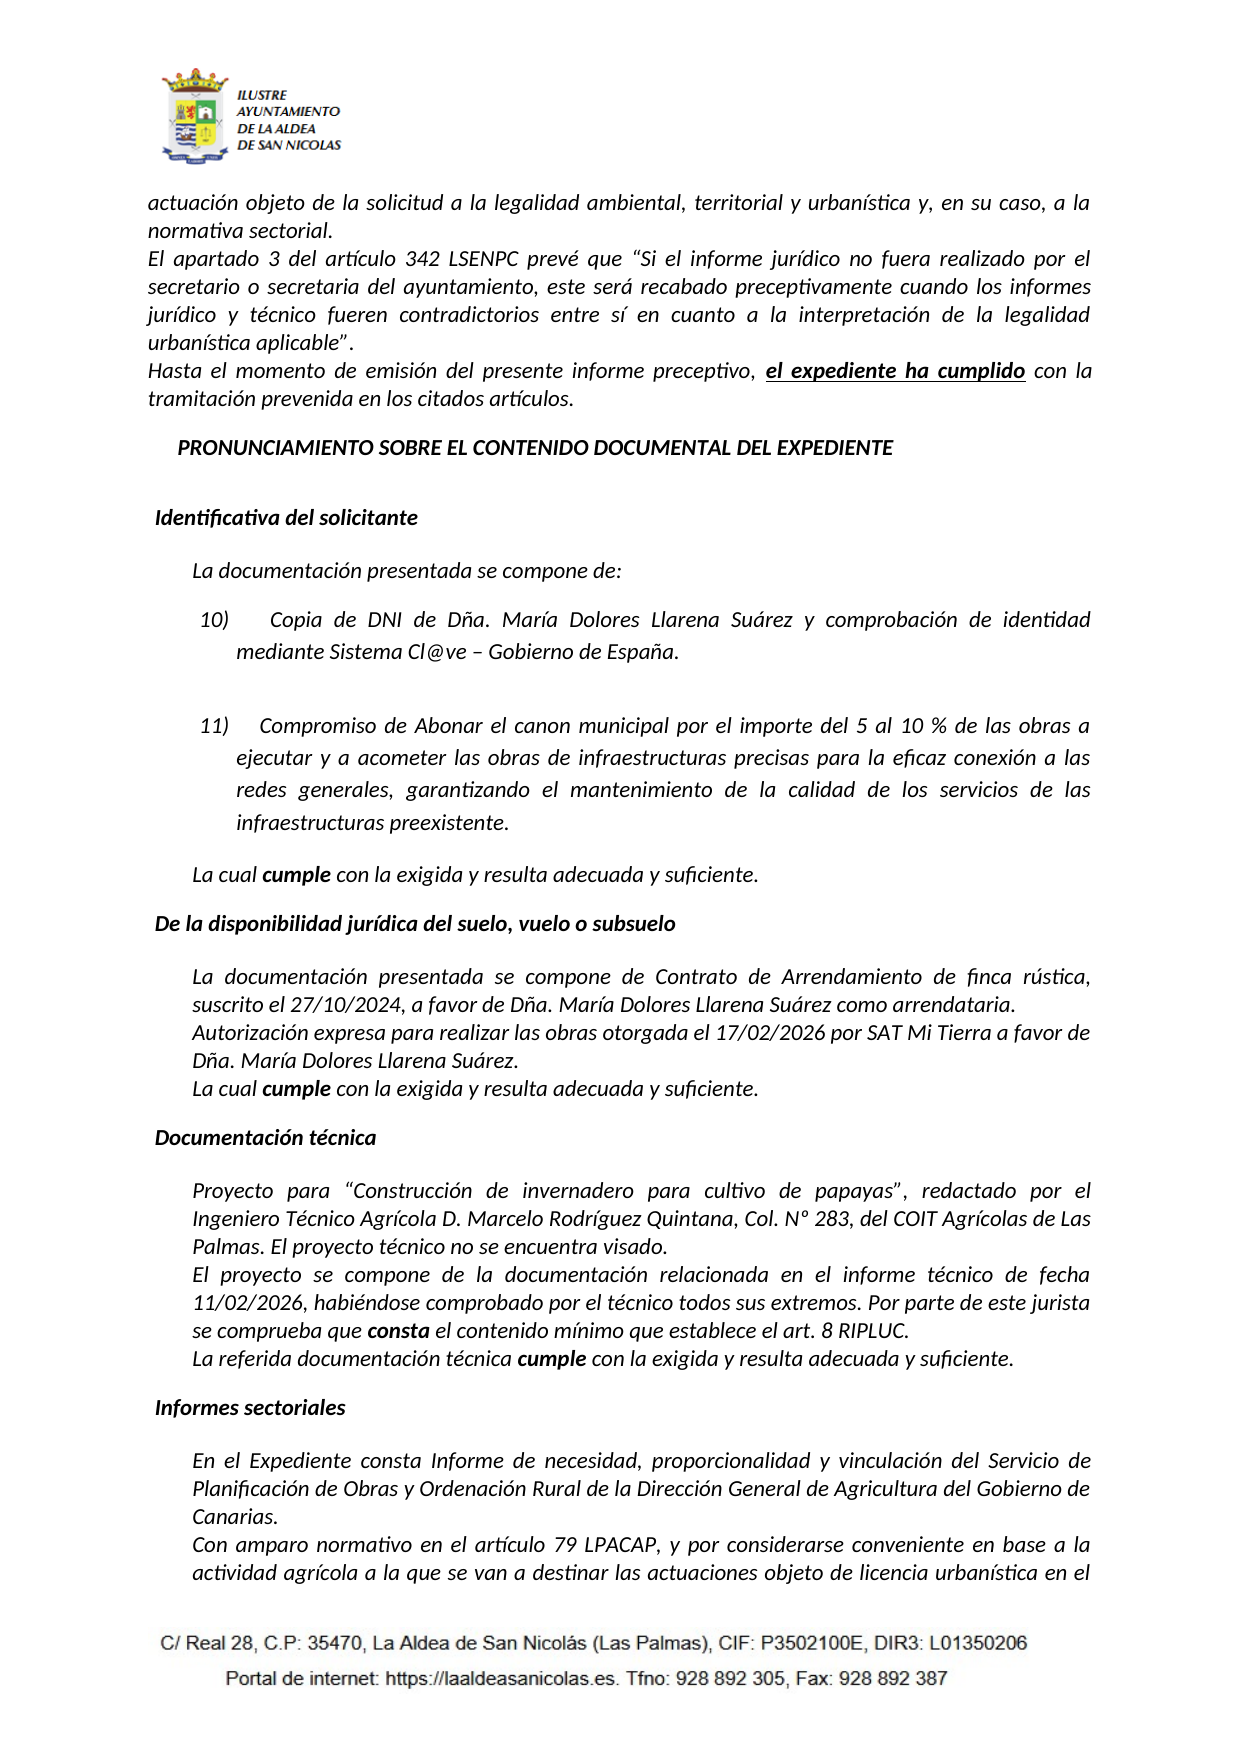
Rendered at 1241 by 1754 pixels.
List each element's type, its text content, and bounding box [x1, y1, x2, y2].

picture [148, 60, 357, 172]
picture [149, 1627, 1034, 1694]
text La referida documentación técnica cumple con la exigida y resulta adecuada y suficiente. [192, 1344, 1093, 1373]
list Compromiso de Abonar el canon municipal por el importe del 5 al 10 % de las obras a ejecutar y a acometer las obras de infraestructuras precisas para la eficaz conexión a las redes generales, garantizando el mantenimiento de la calidad de los servicios de las infraestructuras preexistente. [199, 711, 1093, 836]
list Documentación técnica [154, 1123, 1093, 1151]
list Informes sectoriales [154, 1393, 1093, 1421]
list De la disponibilidad jurídica del suelo, vuelo o subsuelo [154, 909, 1093, 937]
text En el Expediente consta Informe de necesidad, proporcionalidad y vinculación del Servicio de Planificación de Obras y Ordenación Rural de la Dirección General de Agricultura del Gobierno de Canarias. [192, 1446, 1093, 1531]
text La documentación presentada se compone de Contrato de Arrendamiento de finca rústica, suscrito el 27/10/2024, a favor de Dña. María Dolores Llarena Suárez como arrendataria. [192, 962, 1093, 1018]
text actuación objeto de la solicitud a la legalidad ambiental, territorial y urbanística y, en su caso, a la normativa sectorial. [148, 188, 1093, 244]
text La cual cumple con la exigida y resulta adecuada y suficiente. [192, 1074, 1093, 1103]
list Copia de DNI de Dña. María Dolores Llarena Suárez y comprobación de identidad mediante Sistema Cl@ve – Gobierno de España. [199, 605, 1093, 665]
text Proyecto para “Construcción de invernadero para cultivo de papayas”, redactado por el Ingeniero Técnico Agrícola D. Marcelo Rodríguez Quintana, Col. Nº 283, del COIT Agrícolas de Las Palmas. El proyecto técnico no se encuentra visado. [192, 1176, 1093, 1261]
text El proyecto se compone de la documentación relacionada en el informe técnico de fecha 11/02/2026, habiéndose comprobado por el técnico todos sus extremos. Por parte de este jurista se comprueba que consta el contenido mínimo que establece el art. 8 RIPLUC. [192, 1261, 1093, 1344]
text Hasta el momento de emisión del presente informe preceptivo, el expediente ha cumplido con la tramitación prevenida en los citados artículos. [148, 357, 1093, 413]
text Con amparo normativo en el artículo 79 LPACAP, y por considerarse conveniente en base a la actividad agrícola a la que se van a destinar las actuaciones objeto de licencia urbanística en el [192, 1531, 1093, 1587]
list Identificativa del solicitante [154, 503, 1093, 531]
text Autorización expresa para realizar las obras otorgada el 17/02/2026 por SAT Mi Tierra a favor de Dña. María Dolores Llarena Suárez. [192, 1018, 1093, 1074]
text La documentación presentada se compone de: [192, 556, 1093, 584]
subtitle PRONUNCIAMIENTO SOBRE EL CONTENIDO DOCUMENTAL DEL EXPEDIENTE [177, 433, 1093, 461]
text El apartado 3 del artículo 342 LSENPC prevé que “Si el informe jurídico no fuera realizado por el secretario o secretaria del ayuntamiento, este será recabado preceptivamente cuando los informes jurídico y técnico fueren contradictorios entre sí en cuanto a la interpretación de la legalidad urbanística aplicable”. [148, 244, 1093, 357]
text La cual cumple con la exigida y resulta adecuada y suficiente. [192, 861, 1093, 889]
